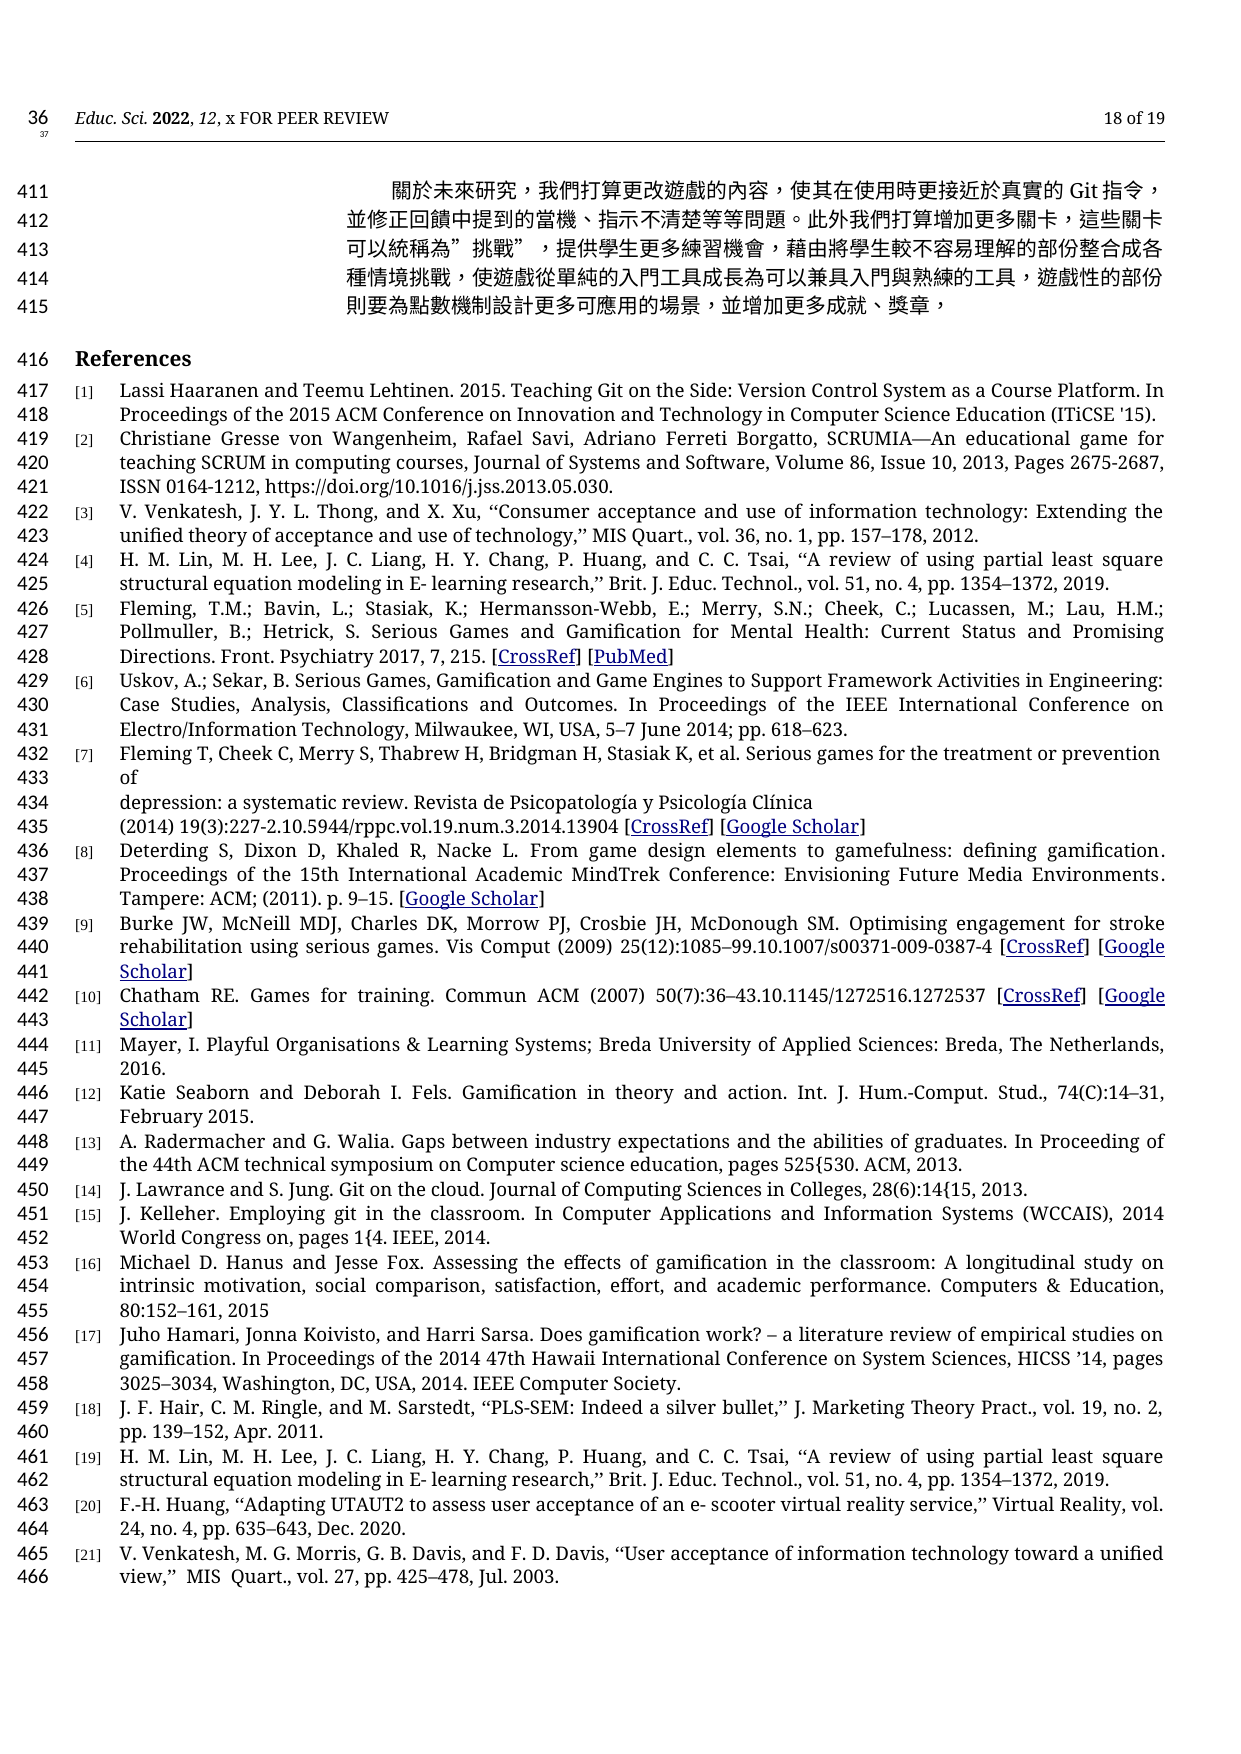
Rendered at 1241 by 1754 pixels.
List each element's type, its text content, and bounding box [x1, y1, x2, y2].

list V. Venkatesh, J. Y. L. Thong, and X. Xu, ‘‘Consumer acceptance and use of information technology: Extending the unified theory of acceptance and use of technology,’’ MIS Quart., vol. 36, no. 1, pp. 157–178, 2012. [75, 499, 1165, 547]
list Juho Hamari, Jonna Koivisto, and Harri Sarsa. Does gamification work? – a literature review of empirical studies on gamification. In Proceedings of the 2014 47th Hawaii International Conference on System Sciences, HICSS ’14, pages 3025–3034, Washington, DC, USA, 2014. IEEE Computer Society. [75, 1323, 1165, 1395]
list Fleming T, Cheek C, Merry S, Thabrew H, Bridgman H, Stasiak K, et al. Serious games for the treatment or prevention of [75, 741, 1165, 790]
list J. Lawrance and S. Jung. Git on the cloud. Journal of Computing Sciences in Colleges, 28(6):14{15, 2013. [75, 1177, 1165, 1201]
list Fleming, T.M.; Bavin, L.; Stasiak, K.; Hermansson-Webb, E.; Merry, S.N.; Cheek, C.; Lucassen, M.; Lau, H.M.; Pollmuller, B.; Hetrick, S. Serious Games and Gamification for Mental Health: Current Status and Promising Directions. Front. Psychiatry 2017, 7, 215. [CrossRef] [PubMed] [75, 596, 1165, 669]
list F.-H. Huang, ‘‘Adapting UTAUT2 to assess user acceptance of an e- scooter virtual reality service,’’ Virtual Reality, vol. 24, no. 4, pp. 635–643, Dec. 2020. [75, 1492, 1165, 1541]
list J. F. Hair, C. M. Ringle, and M. Sarstedt, ‘‘PLS-SEM: Indeed a silver bullet,’’ J. Marketing Theory Pract., vol. 19, no. 2, pp. 139–152, Apr. 2011. [75, 1395, 1165, 1444]
list H. M. Lin, M. H. Lee, J. C. Liang, H. Y. Chang, P. Huang, and C. C. Tsai, ‘‘A review of using partial least square structural equation modeling in E- learning research,’’ Brit. J. Educ. Technol., vol. 51, no. 4, pp. 1354–1372, 2019. [75, 547, 1165, 596]
list Burke JW, McNeill MDJ, Charles DK, Morrow PJ, Crosbie JH, McDonough SM. Optimising engagement for stroke rehabilitation using serious games. Vis Comput (2009) 25(12):1085–99.10.1007/s00371-009-0387-4 [CrossRef] [Google Scholar] [75, 911, 1165, 983]
list V. Venkatesh, M. G. Morris, G. B. Davis, and F. D. Davis, ‘‘User acceptance of information technology toward a unified view,’’ MIS Quart., vol. 27, pp. 425–478, Jul. 2003. [75, 1541, 1165, 1589]
list Chatham RE. Games for training. Commun ACM (2007) 50(7):36–43.10.1145/1272516.1272537 [CrossRef] [Google Scholar] [75, 983, 1165, 1032]
text 關於未來研究，我們打算更改遊戲的內容，使其在使用時更接近於真實的Git指令，並修正回饋中提到的當機、指示不清楚等等問題。此外我們打算增加更多關卡，這些關卡可以統稱為”挑戰”，提供學生更多練習機會，藉由將學生較不容易理解的部份整合成各種情境挑戰，使遊戲從單純的入門工具成長為可以兼具入門與熟練的工具，遊戲性的部份則要為點數機制設計更多可應用的場景，並增加更多成就、獎章， [347, 176, 1165, 320]
list Katie Seaborn and Deborah I. Fels. Gamification in theory and action. Int. J. Hum.-Comput. Stud., 74(C):14–31, February 2015. [75, 1080, 1165, 1129]
list Uskov, A.; Sekar, B. Serious Games, Gamification and Game Engines to Support Framework Activities in Engineering: Case Studies, Analysis, Classifications and Outcomes. In Proceedings of the IEEE International Conference on Electro/Information Technology, Milwaukee, WI, USA, 5–7 June 2014; pp. 618–623. [75, 669, 1165, 741]
list Deterding S, Dixon D, Khaled R, Nacke L. From game design elements to gamefulness: defining gamification. Proceedings of the 15th International Academic MindTrek Conference: Envisioning Future Media Environments. Tampere: ACM; (2011). p. 9–15. [Google Scholar] [75, 838, 1165, 911]
list J. Kelleher. Employing git in the classroom. In Computer Applications and Information Systems (WCCAIS), 2014 World Congress on, pages 1{4. IEEE, 2014. [75, 1201, 1165, 1250]
list Michael D. Hanus and Jesse Fox. Assessing the effects of gamification in the classroom: A longitudinal study on intrinsic motivation, social comparison, satisfaction, effort, and academic performance. Computers & Education, 80:152–161, 2015 [75, 1250, 1165, 1323]
list H. M. Lin, M. H. Lee, J. C. Liang, H. Y. Chang, P. Huang, and C. C. Tsai, ‘‘A review of using partial least square structural equation modeling in E- learning research,’’ Brit. J. Educ. Technol., vol. 51, no. 4, pp. 1354–1372, 2019. [75, 1444, 1165, 1492]
text depression: a systematic review. Revista de Psicopatología y Psicología Clínica [119, 790, 1165, 814]
list Christiane Gresse von Wangenheim, Rafael Savi, Adriano Ferreti Borgatto, SCRUMIA—An educational game for teaching SCRUM in computing courses, Journal of Systems and Software, Volume 86, Issue 10, 2013, Pages 2675-2687, ISSN 0164-1212, https://doi.org/10.1016/j.jss.2013.05.030. [75, 426, 1165, 499]
subtitle References [75, 345, 1165, 372]
list Lassi Haaranen and Teemu Lehtinen. 2015. Teaching Git on the Side: Version Control System as a Course Platform. In Proceedings of the 2015 ACM Conference on Innovation and Technology in Computer Science Education (ITiCSE '15). [75, 378, 1165, 426]
text (2014) 19(3):227-2.10.5944/rppc.vol.19.num.3.2014.13904 [CrossRef] [Google Scholar] [119, 814, 1165, 838]
list Mayer, I. Playful Organisations & Learning Systems; Breda University of Applied Sciences: Breda, The Netherlands, 2016. [75, 1032, 1165, 1080]
list A. Radermacher and G. Walia. Gaps between industry expectations and the abilities of graduates. In Proceeding of the 44th ACM technical symposium on Computer science education, pages 525{530. ACM, 2013. [75, 1129, 1165, 1177]
